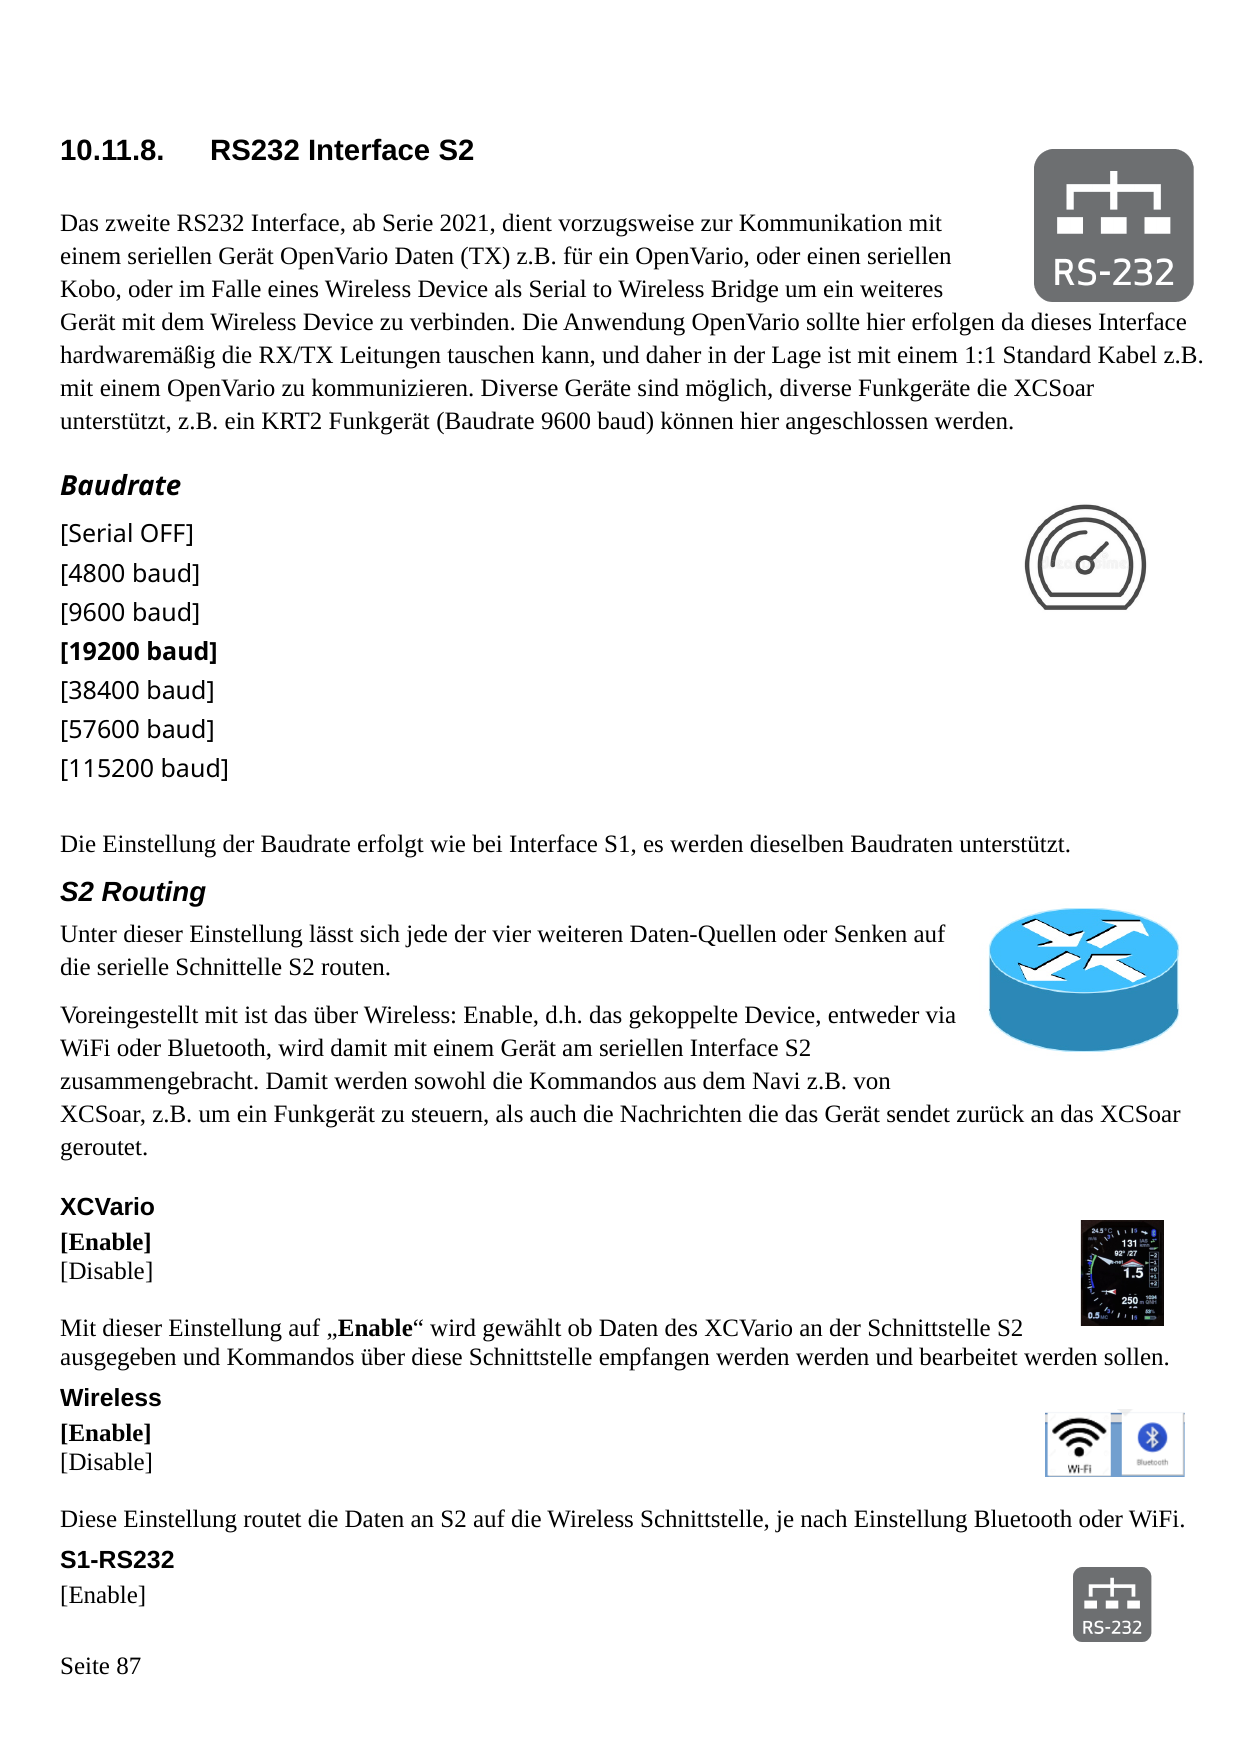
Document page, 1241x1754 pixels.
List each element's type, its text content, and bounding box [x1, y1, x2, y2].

text Mit dieser Einstellung auf „Enable“ wird gewählt ob Daten des XCVario an der Schnittstelle S2 ausgegeben und Kommandos über diese Schnittstelle empfangen werden werden und bearbeitet werden sollen. [60, 1313, 1207, 1371]
picture [1070, 1567, 1154, 1642]
text [1164, 1256, 1207, 1284]
text [1171, 516, 1207, 550]
picture [1028, 149, 1198, 302]
text [1171, 594, 1207, 628]
subtitle S1-RS232 [60, 1546, 1207, 1574]
text [57600 baud] [60, 712, 1207, 746]
picture [1045, 1409, 1185, 1477]
text [115200 baud] [60, 751, 1207, 785]
text [4800 baud] [60, 555, 1005, 589]
subtitle Baudrate [60, 466, 1207, 504]
subtitle S2 Routing [60, 875, 1207, 907]
picture [1005, 485, 1171, 637]
text [19200 baud] [60, 634, 1207, 668]
subtitle Wireless [60, 1383, 1207, 1412]
text [9600 baud] [60, 594, 1005, 628]
text Die Einstellung der Baudrate erfolgt wie bei Interface S1, es werden dieselben Baudraten unterstützt. [60, 829, 1207, 858]
text [Disable] [60, 1447, 1045, 1476]
text [Disable] [60, 1256, 1080, 1284]
text [1185, 1418, 1207, 1447]
text Voreingestellt mit ist das über Wireless: Enable, d.h. das gekoppelte Device, entweder via WiFi oder Bluetooth, wird damit mit einem Gerät am seriellen Interface S2 zusammengebracht. Damit werden sowohl die Kommandos aus dem Navi z.B. von XCSoar, z.B. um ein Funkgerät zu steuern, als auch die Nachrichten die das Gerät sendet zurück an das XCSoar geroutet. [60, 1000, 1207, 1161]
subtitle RS232 Interface S2 [60, 133, 1207, 166]
text [Serial OFF] [60, 516, 1005, 550]
text Diese Einstellung routet die Daten an S2 auf die Wireless Schnittstelle, je nach Einstellung Bluetooth oder WiFi. [60, 1504, 1207, 1533]
text [1171, 555, 1207, 589]
subtitle XCVario [60, 1192, 1207, 1221]
text [Enable] [60, 1227, 1080, 1256]
text Das zweite RS232 Interface, ab Serie 2021, dient vorzugsweise zur Kommunikation mit einem seriellen Gerät OpenVario Daten (TX) z.B. für ein OpenVario, oder einen seriellen Kobo, oder im Falle eines Wireless Device als Serial to Wireless Bridge um ein weiteres Gerät mit dem Wireless Device zu verbinden. Die Anwendung OpenVario sollte hier erfolgen da dieses Interface hardwaremäßig die RX/TX Leitungen tauschen kann, und daher in der Lage ist mit einem 1:1 Standard Kabel z.B. mit einem OpenVario zu kommunizieren. Diverse Geräte sind möglich, diverse Funkgeräte die XCSoar unterstützt, z.B. ein KRT2 Funkgerät (Baudrate 9600 baud) können hier angeschlossen werden. [60, 208, 1207, 434]
text [1154, 1580, 1207, 1609]
text [Enable] [60, 1580, 1070, 1609]
text [1164, 1227, 1207, 1256]
picture [1080, 1220, 1164, 1326]
picture [967, 880, 1206, 1080]
text [Enable] [60, 1418, 1045, 1447]
text [1185, 1447, 1207, 1476]
text Unter dieser Einstellung lässt sich jede der vier weiteren Daten-Quellen oder Senken auf die serielle Schnittelle S2 routen. [60, 919, 967, 981]
text [38400 baud] [60, 673, 1207, 707]
